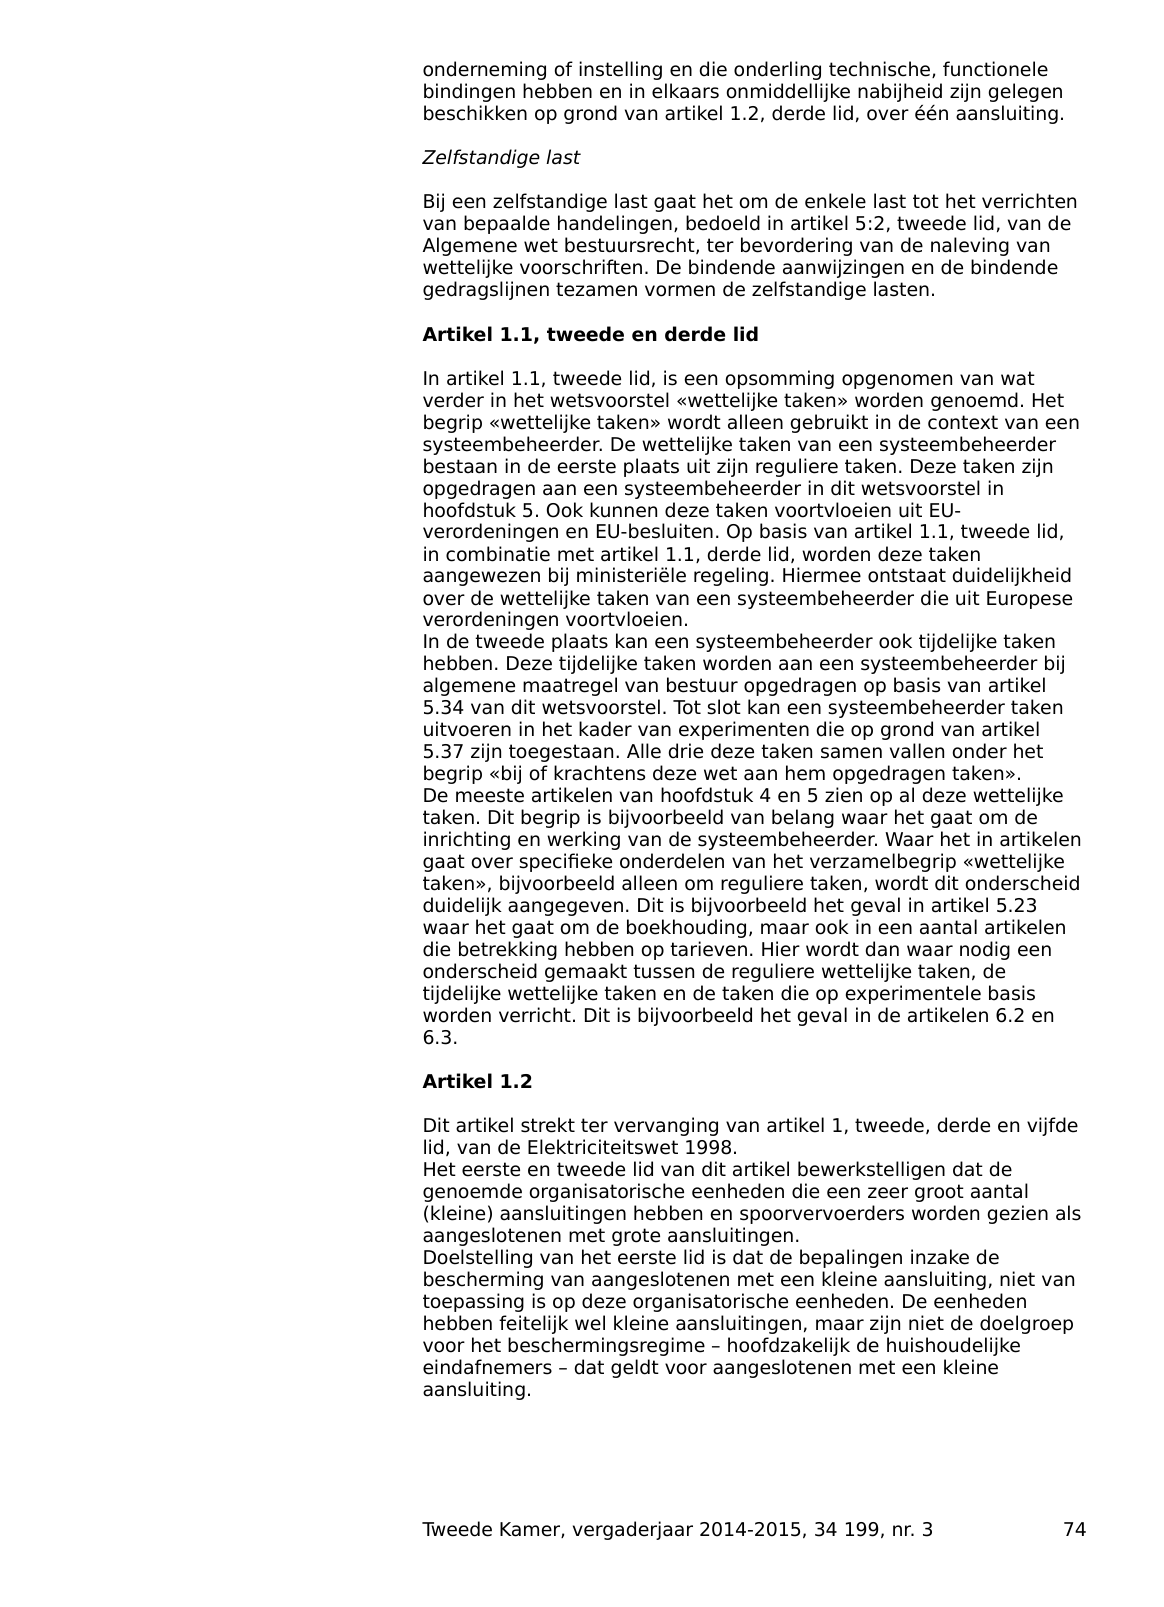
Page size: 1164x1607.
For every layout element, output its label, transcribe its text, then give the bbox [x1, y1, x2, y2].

text Bij een zelfstandige last gaat het om de enkele last tot het verrichten van bepaalde handelingen, bedoeld in artikel 5:2, tweede lid, van de Algemene wet bestuursrecht, ter bevordering van de naleving van wettelijke voorschriften. De bindende aanwijzingen en de bindende gedragslijnen tezamen vormen de zelfstandige lasten. [422, 191, 1087, 301]
text De meeste artikelen van hoofdstuk 4 en 5 zien op al deze wettelijke taken. Dit begrip is bijvoorbeeld van belang waar het gaat om de inrichting en werking van de systeembeheerder. Waar het in artikelen gaat over specifieke onderdelen van het verzamelbegrip «wettelijke taken», bijvoorbeeld alleen om reguliere taken, wordt dit onderscheid duidelijk aangegeven. Dit is bijvoorbeeld het geval in artikel 5.23 waar het gaat om de boekhouding, maar ook in een aantal artikelen die betrekking hebben op tarieven. Hier wordt dan waar nodig een onderscheid gemaakt tussen de reguliere wettelijke taken, de tijdelijke wettelijke taken en de taken die op experimentele basis worden verricht. Dit is bijvoorbeeld het geval in de artikelen 6.2 en 6.3. [422, 785, 1087, 1049]
text Het eerste en tweede lid van dit artikel bewerkstelligen dat de genoemde organisatorische eenheden die een zeer groot aantal (kleine) aansluitingen hebben en spoorvervoerders worden gezien als aangeslotenen met grote aansluitingen. [422, 1159, 1087, 1247]
text onderneming of instelling en die onderling technische, functionele bindingen hebben en in elkaars onmiddellijke nabijheid zijn gelegen beschikken op grond van artikel 1.2, derde lid, over één aansluiting. [422, 59, 1087, 125]
text In de tweede plaats kan een systeembeheerder ook tijdelijke taken hebben. Deze tijdelijke taken worden aan een systeembeheerder bij algemene maatregel van bestuur opgedragen op basis van artikel 5.34 van dit wetsvoorstel. Tot slot kan een systeembeheerder taken uitvoeren in het kader van experimenten die op grond van artikel 5.37 zijn toegestaan. Alle drie deze taken samen vallen onder het begrip «bij of krachtens deze wet aan hem opgedragen taken». [422, 631, 1087, 785]
subtitle Artikel 1.1, tweede en derde lid [422, 323, 1087, 345]
subtitle Zelfstandige last [422, 147, 1087, 169]
text Dit artikel strekt ter vervanging van artikel 1, tweede, derde en vijfde lid, van de Elektriciteitswet 1998. [422, 1115, 1087, 1159]
text Doelstelling van het eerste lid is dat de bepalingen inzake de bescherming van aangeslotenen met een kleine aansluiting, niet van toepassing is op deze organisatorische eenheden. De eenheden hebben feitelijk wel kleine aansluitingen, maar zijn niet de doelgroep voor het beschermingsregime – hoofdzakelijk de huishoudelijke eindafnemers – dat geldt voor aangeslotenen met een kleine aansluiting. [422, 1247, 1087, 1401]
text In artikel 1.1, tweede lid, is een opsomming opgenomen van wat verder in het wetsvoorstel «wettelijke taken» worden genoemd. Het begrip «wettelijke taken» wordt alleen gebruikt in de context van een systeembeheerder. De wettelijke taken van een systeembeheerder bestaan in de eerste plaats uit zijn reguliere taken. Deze taken zijn opgedragen aan een systeembeheerder in dit wetsvoorstel in hoofdstuk 5. Ook kunnen deze taken voortvloeien uit EU-verordeningen en EU-besluiten. Op basis van artikel 1.1, tweede lid, in combinatie met artikel 1.1, derde lid, worden deze taken aangewezen bij ministeriële regeling. Hiermee ontstaat duidelijkheid over de wettelijke taken van een systeembeheerder die uit Europese verordeningen voortvloeien. [422, 368, 1087, 631]
subtitle Artikel 1.2 [422, 1071, 1087, 1093]
